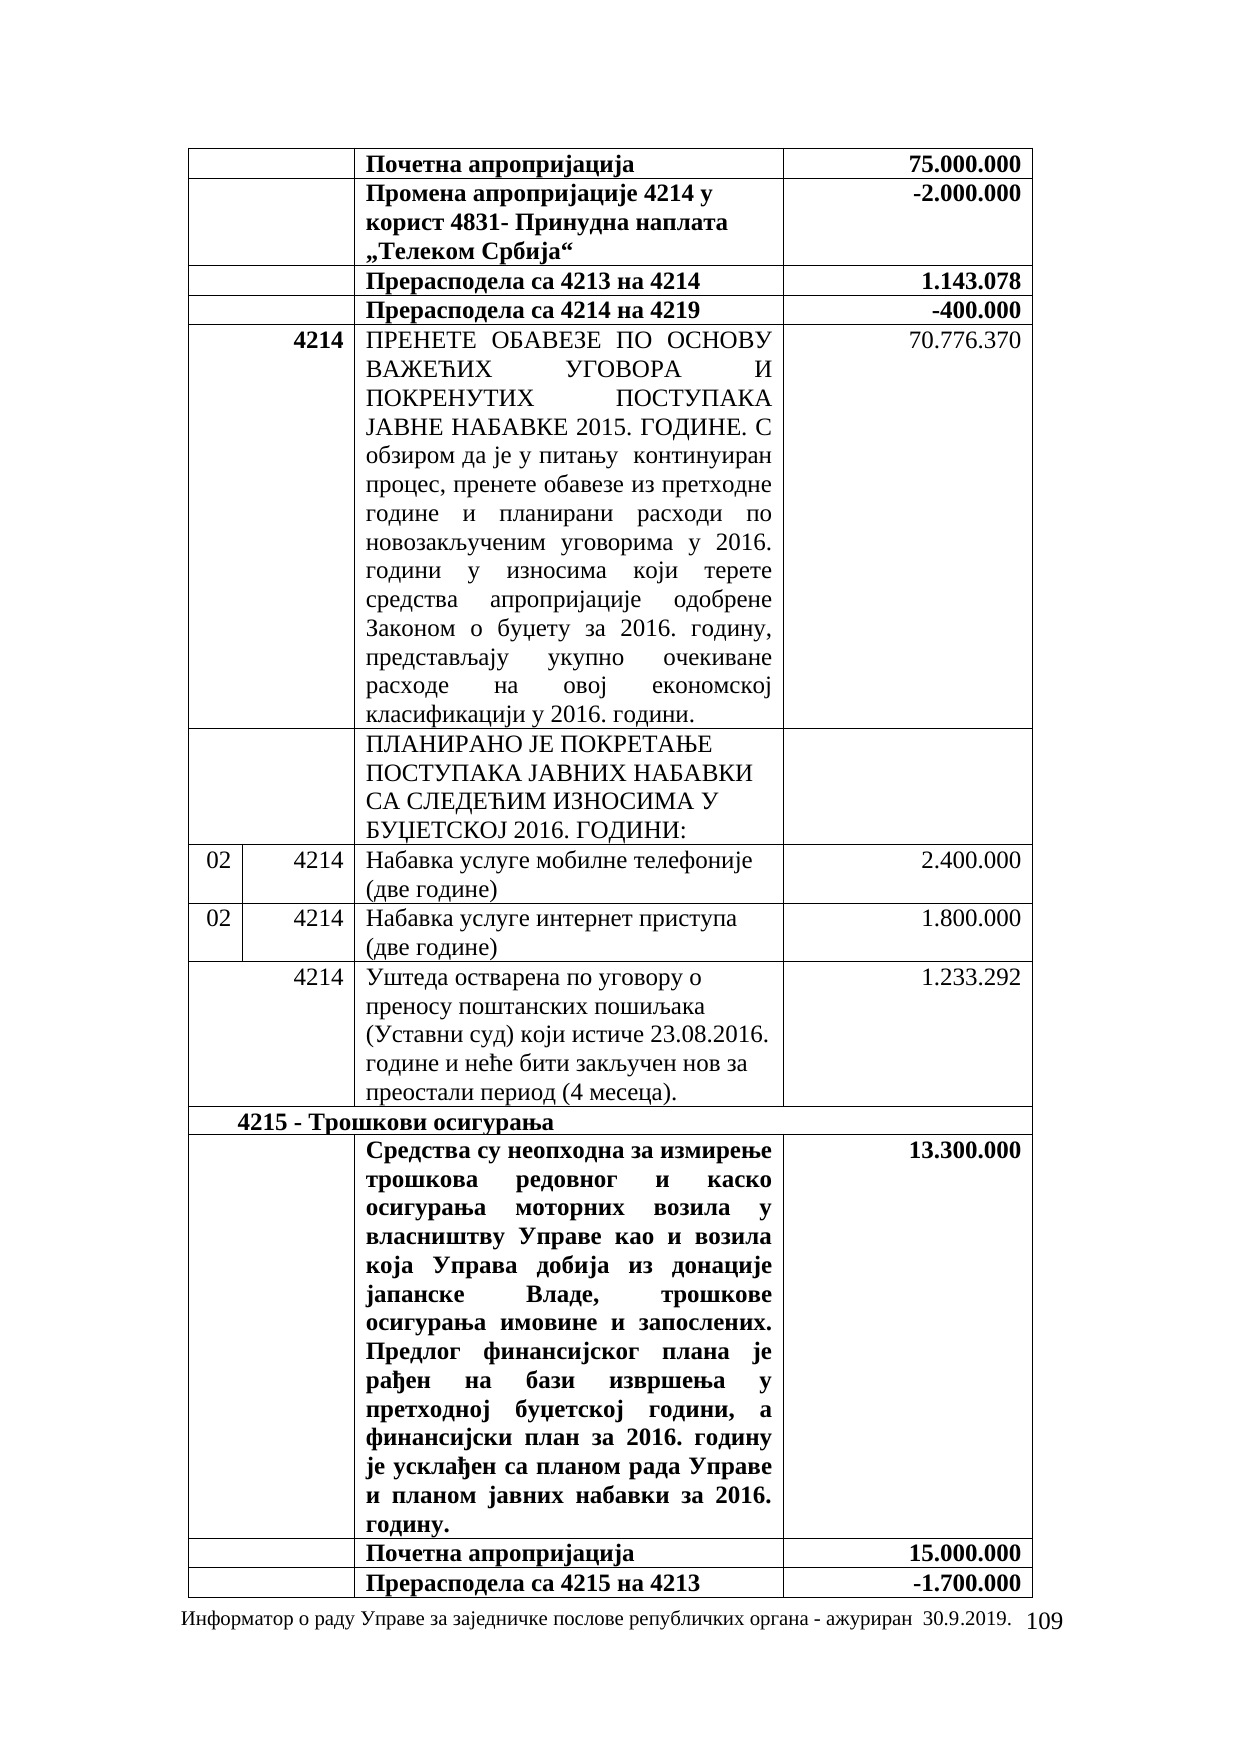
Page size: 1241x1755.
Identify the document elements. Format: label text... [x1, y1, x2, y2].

table_cell [1033, 265, 1074, 294]
table_cell 75.000.000 [784, 149, 1032, 177]
table_cell [1033, 148, 1074, 177]
table_cell 02 [189, 845, 242, 902]
table_cell 4215 - Трошкови осигурања [189, 1107, 1032, 1134]
table_cell [1033, 178, 1074, 265]
table_cell [1033, 1106, 1074, 1134]
table_cell [189, 266, 354, 294]
table_cell [1033, 903, 1074, 961]
table_cell [1033, 324, 1074, 728]
table_cell 13.300.000 [784, 1135, 1032, 1537]
table_cell [1033, 1538, 1074, 1567]
table_cell Набавка услуге мобилне телефоније (две године) [355, 845, 783, 902]
table_cell [1033, 1134, 1074, 1537]
table_cell Прерасподела са 4214 на 4219 [355, 296, 783, 324]
table_cell [189, 1568, 354, 1597]
table_cell 4214 [189, 962, 354, 1106]
table_cell Почетна апропријација [355, 1539, 783, 1567]
table_cell Промена апропријације 4214 у корист 4831- Принудна наплата „Телеком Србија“ [355, 179, 783, 265]
table_cell [1033, 1567, 1074, 1597]
table_cell [784, 729, 1032, 844]
table_cell [189, 1539, 354, 1567]
table_cell ПРЕНЕТЕ ОБАВЕЗЕ ПО ОСНОВУ ВАЖЕЋИХ УГОВОРА И ПОКРЕНУТИХ ПОСТУПАКА ЈАВНЕ НАБАВКЕ 2015. ГОДИНЕ. С обзиром да је у питању континуиран процес, пренете обавезе из претходне године и планирани расходи по новозакљученим уговорима у 2016. години у износима који терете средства апропријације одобрене Законом о буџету за 2016. годину, представљају укупно очекиване расходе на овој економској класификацији у 2016. години. [355, 325, 783, 728]
table_cell 4214 [243, 904, 354, 961]
table_cell [189, 149, 354, 177]
table_cell [1033, 844, 1074, 902]
table_cell 70.776.370 [784, 325, 1032, 728]
table_cell 4214 [189, 325, 354, 728]
table_cell 2.400.000 [784, 845, 1032, 902]
table_cell [189, 1135, 354, 1537]
table_cell 4214 [243, 845, 354, 902]
table_cell 1.233.292 [784, 962, 1032, 1106]
table_cell 15.000.000 [784, 1539, 1032, 1567]
table_cell Почетна апропријација [355, 149, 783, 177]
table_cell ПЛАНИРАНО ЈЕ ПОКРЕТАЊЕ ПОСТУПАКА ЈАВНИХ НАБАВКИ СА СЛЕДЕЋИМ ИЗНОСИМА У БУЏЕТСКОЈ 2016. ГОДИНИ: [355, 729, 783, 844]
table_cell [1033, 728, 1074, 844]
table_cell -2.000.000 [784, 179, 1032, 265]
table_cell -400.000 [784, 296, 1032, 324]
table_cell Набавка услуге интернет приступа (две године) [355, 904, 783, 961]
table_cell [189, 179, 354, 265]
table_cell [1033, 961, 1074, 1106]
table_cell [1033, 295, 1074, 324]
table_cell [189, 296, 354, 324]
table_cell [189, 729, 354, 844]
table_cell Прерасподела са 4215 на 4213 [355, 1568, 783, 1597]
table_cell 1.800.000 [784, 904, 1032, 961]
table_cell 02 [189, 904, 242, 961]
table_cell Прерасподела са 4213 на 4214 [355, 266, 783, 294]
table_cell Средства су неопходна за измирење трошкова редовног и каско осигурања моторних возила у власништву Управе као и возила која Управа добија из донације јапанске Владе, трошкове осигурања имовине и запослених. Предлог финансијског плана је рађен на бази извршења у претходној буџетској години, а финансијски план за 2016. годину је усклађен са планом рада Управе и планом јавних набавки за 2016. годину. [355, 1135, 783, 1537]
table_cell -1.700.000 [784, 1568, 1032, 1597]
table_cell 1.143.078 [784, 266, 1032, 294]
table_cell Уштеда остварена по уговору о преносу поштанских пошиљака (Уставни суд) који истиче 23.08.2016. године и неће бити закључен нов за преостали период (4 месеца). [355, 962, 783, 1106]
